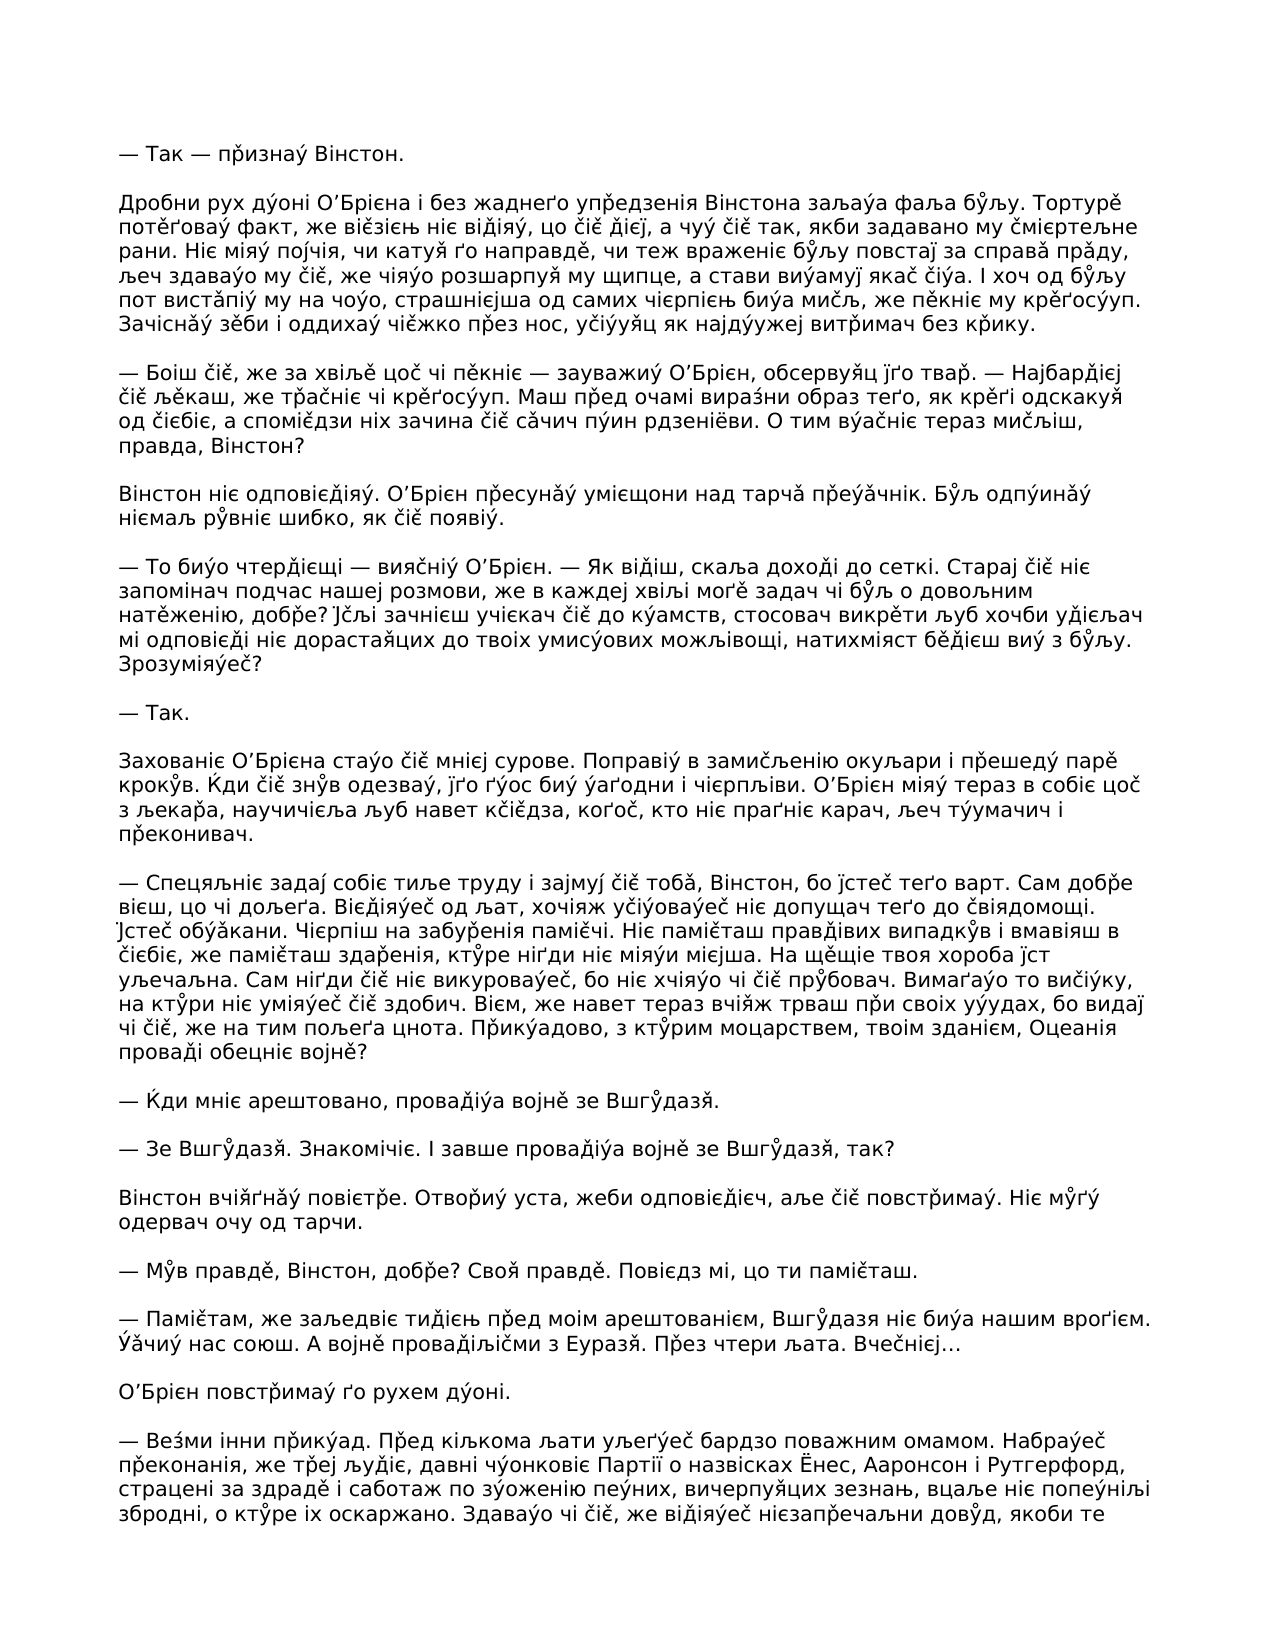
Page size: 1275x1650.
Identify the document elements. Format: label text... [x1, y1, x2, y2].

text — Спецяљніє задаȷ́ собіє тиље труду і зајмуȷ́ с̌іє̌ тоба̌, Вінстон, бо ȷ̈стес̌ теґо варт. Сам добр̌е вієш, цо чі дољеґа. Вієд̌іяу́ес̌ од љат, хочіяж ус̌іу́овау́ес̌ ніє допущач теґо до с̌віядомощі. Ј̈стес̌ обу́а̌кани. Чієрпіш на забур̌енія паміє̌чі. Ніє паміє̌таш правд̌івих випадку̊в і вмавіяш в с̌ієбіє, же паміє̌таш здар̌енія, кту̊ре ніґди ніє міяу́и мієјша. На ще̌щіе твоя хороба ȷ̈ст уљечаљна. Сам ніґди с̌іє̌ ніє викуровау́ес̌, бо ніє хчіяу́о чі с̌іє̌ пру̊бовач. Вимаґау́о то вис̌іу́ку, на кту̊ри ніє уміяу́ес̌ с̌іє̌ здобич. Вієм, же навет тераз вчія̌ж трваш пр̌и своіх уу́удах, бо видаȷ̈ чі с̌іє̌, же на тим пољеґа цнота. Пр̌ику́адово, з кту̊рим моцарствем, твоім зданієм, Оцеанія провад̌і обецніє војне̌? [118, 871, 1157, 1065]
text О’Брієн повстр̌имау́ ґо рухем ду́оні. [118, 1380, 1157, 1404]
text — Зе Вшгу̊дазя̌. Знакомічіє. І завше провад̌іу́а војне̌ зе Вшгу̊дазя̌, так? [118, 1137, 1157, 1162]
text Вінстон вчія̌ґна̌у́ повієтр̌е. Отвор̌иу́ уста, жеби одповієд̌ієч, аље с̌іє̌ повстр̌имау́. Ніє му̊ґу́ одервач очу од тарчи. [118, 1186, 1157, 1234]
text — Боіш с̌іє̌, же за хвіље̌ цос̌ чі пе̌кніє — зауважиу́ О’Брієн, обсервуя̌ц ȷ̈ґо твар̌. — Најбард̌ієј с̌іє̌ ље̌каш, же тр̌ас̌ніє чі кре̌ґосу́уп. Маш пр̌ед очамі вираз́ни образ теґо, як кре̌ґі одскакуя̌ од с̌ієбіє, а споміє̌дзи ніх зачина с̌іє̌ са̌чич пу́ин рдзеніёви. О тим ву́ас̌ніє тераз мис̌љіш, правда, Вінстон? [118, 361, 1157, 458]
text Захованіє О’Брієна стау́о с̌іє̌ мнієј сурове. Поправіу́ в замис̌љенію окуљари і пр̌ешеду́ паре̌ кроку̊в. Ќди с̌іє̌ зну̊в одезвау́, ȷ̈ґо ґу́ос биу́ у́аґодни і чієрпљіви. О’Брієн міяу́ тераз в собіє цос̌ з љекар̌а, научичієља љуб навет кс̌іє̌дза, коґос̌, кто ніє праґніє карач, љеч ту́умачич і пр̌еконивач. [118, 749, 1157, 846]
text — Вез́ми інни пр̌ику́ад. Пр̌ед кіљкома љати уљеґу́ес̌ бардзо поважним омамом. Набрау́ес̌ пр̌еконанія, же тр̌еј људ̌іє, давні чу́онковіє Партії о назвісках Ёнес, Ааронсон і Рутгерфорд, страцені за здраде̌ і саботаж по зу́оженію пеу́них, вичерпуя̌цих зезнањ, вцаље ніє попеу́ніљі збродні, о кту̊ре іх оскаржано. Здавау́о чі с̌іє̌, же від̌іяу́ес̌ нієзапр̌ечаљни дову̊д, якоби те [118, 1429, 1157, 1526]
text — Так. [118, 701, 1157, 725]
text — Паміє̌там, же заљедвіє тид̌ієњ пр̌ед моім арештованієм, Вшгу̊дазя ніє биу́а нашим вроґієм. У́а̌чиу́ нас союш. А војне̌ провад̌іљіс̌ми з Еуразя̌. Пр̌ез чтери љата. Вчес̌нієј… [118, 1307, 1157, 1356]
text — Ќди мніє арештовано, провад̌іу́а војне̌ зе Вшгу̊дазя̌. [118, 1089, 1157, 1113]
text — Так — пр̌изнау́ Вінстон. [118, 142, 1157, 167]
text Вінстон ніє одповієд̌іяу́. О’Брієн пр̌есуна̌у́ умієщони над тарча̌ пр̌еу́а̌чнік. Бу̊љ одпу́ина̌у́ ніємаљ ру̊вніє шибко, як с̌іє̌ появіу́. [118, 482, 1157, 531]
text — То биу́о чтерд̌ієщі — вияс̌ніу́ О’Брієн. — Як від̌іш, скаља доход̌і до сеткі. Старај с̌іє̌ ніє запомінач подчас нашеј розмови, же в каждеј хвіљі моґе̌ задач чі бу̊љ о довољним нате̌женію, добр̌е? Ј̈с̌љі зачнієш учієкач с̌іє̌ до ку́амств, стосовач викре̌ти љуб хочби уд̌ієљач мі одповієд̌і ніє дорастая̌цих до твоіх умису́ових можљівощі, натихміяст бе̌д̌ієш виу́ з бу̊љу. Зрозуміяу́ес̌? [118, 555, 1157, 676]
text — Му̊в правде̌, Вінстон, добр̌е? Своя̌ правде̌. Повієдз мі, цо ти паміє̌таш. [118, 1259, 1157, 1283]
text Дробни рух ду́оні О’Брієна і без жаднеґо упр̌едзенія Вінстона заљау́а фаља бу̊љу. Тортуре̌ поте̌ґовау́ факт, же віє̌зієњ ніє від̌іяу́, цо с̌іє̌ д̌ієȷ̈, а чуу́ с̌іє̌ так, якби задавано му с̌мієртељне рани. Ніє міяу́ поȷ́чія, чи катуя̌ ґо направде̌, чи теж враженіє бу̊љу повстаȷ̈ за справа̌ пра̌ду, љеч здавау́о му с̌іє̌, же чіяу́о розшарпуя̌ му щипце, а стави виу́амуȷ̈ якас̌ с̌іу́а. І хоч од бу̊љу пот виста̌піу́ му на чоу́о, страшнієјша од самих чієрпієњ биу́а мис̌љ, же пе̌кніє му кре̌ґосу́уп. Зачісна̌у́ зе̌би і оддихау́ чіє̌жко пр̌ез нос, ус̌іу́уя̌ц як најду́ужеј витр̌имач без кр̌ику. [118, 191, 1157, 337]
